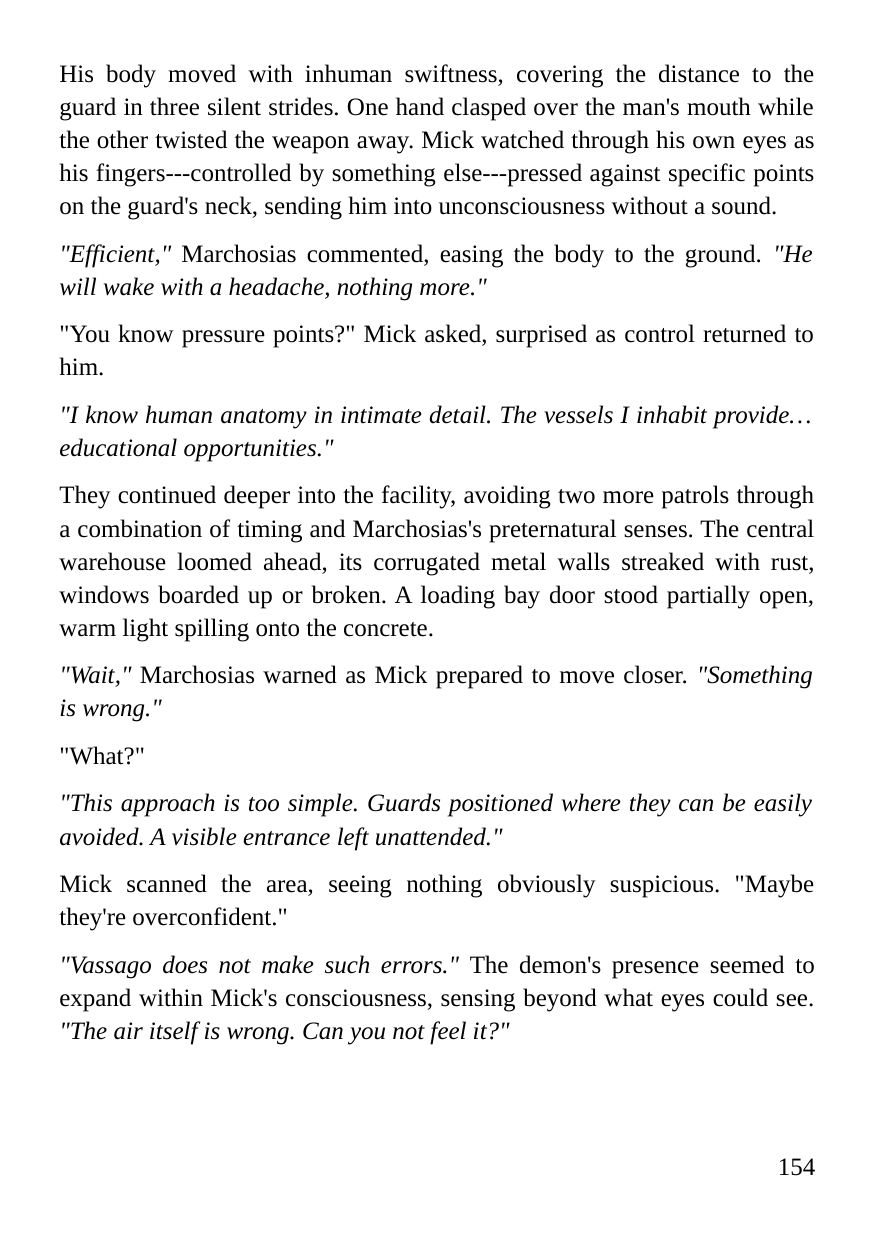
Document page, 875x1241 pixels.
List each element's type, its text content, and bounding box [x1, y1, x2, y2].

text "What?" [59, 741, 815, 770]
text "Efficient," Marchosias commented, easing the body to the ground. "He will wake with a headache, nothing more." [59, 239, 815, 301]
text Mick scanned the area, seeing nothing obviously suspicious. "Maybe they're overconfident." [59, 869, 815, 931]
text "This approach is too simple. Guards positioned where they can be easily avoided. A visible entrance left unattended." [59, 788, 815, 850]
text His body moved with inhuman swiftness, covering the distance to the guard in three silent strides. One hand clasped over the man's mouth while the other twisted the weapon away. Mick watched through his own eyes as his fingers---controlled by something else---pressed against specific points on the guard's neck, sending him into unconsciousness without a sound. [59, 59, 815, 220]
text "You know pressure points?" Mick asked, surprised as control returned to him. [59, 319, 815, 381]
text They continued deeper into the facility, avoiding two more patrols through a combination of timing and Marchosias's preternatural senses. The central warehouse loomed ahead, its corrugated metal walls streaked with rust, windows boarded up or broken. A loading bay door stood partially open, warm light spilling onto the concrete. [59, 481, 815, 641]
text "Wait," Marchosias warned as Mick prepared to move closer. "Something is wrong." [59, 660, 815, 722]
text "I know human anatomy in intimate detail. The vessels I inhabit provide… educational opportunities." [59, 400, 815, 462]
text "Vassago does not make such errors." The demon's presence seemed to expand within Mick's consciousness, sensing beyond what eyes could see. "The air itself is wrong. Can you not feel it?" [59, 950, 815, 1044]
